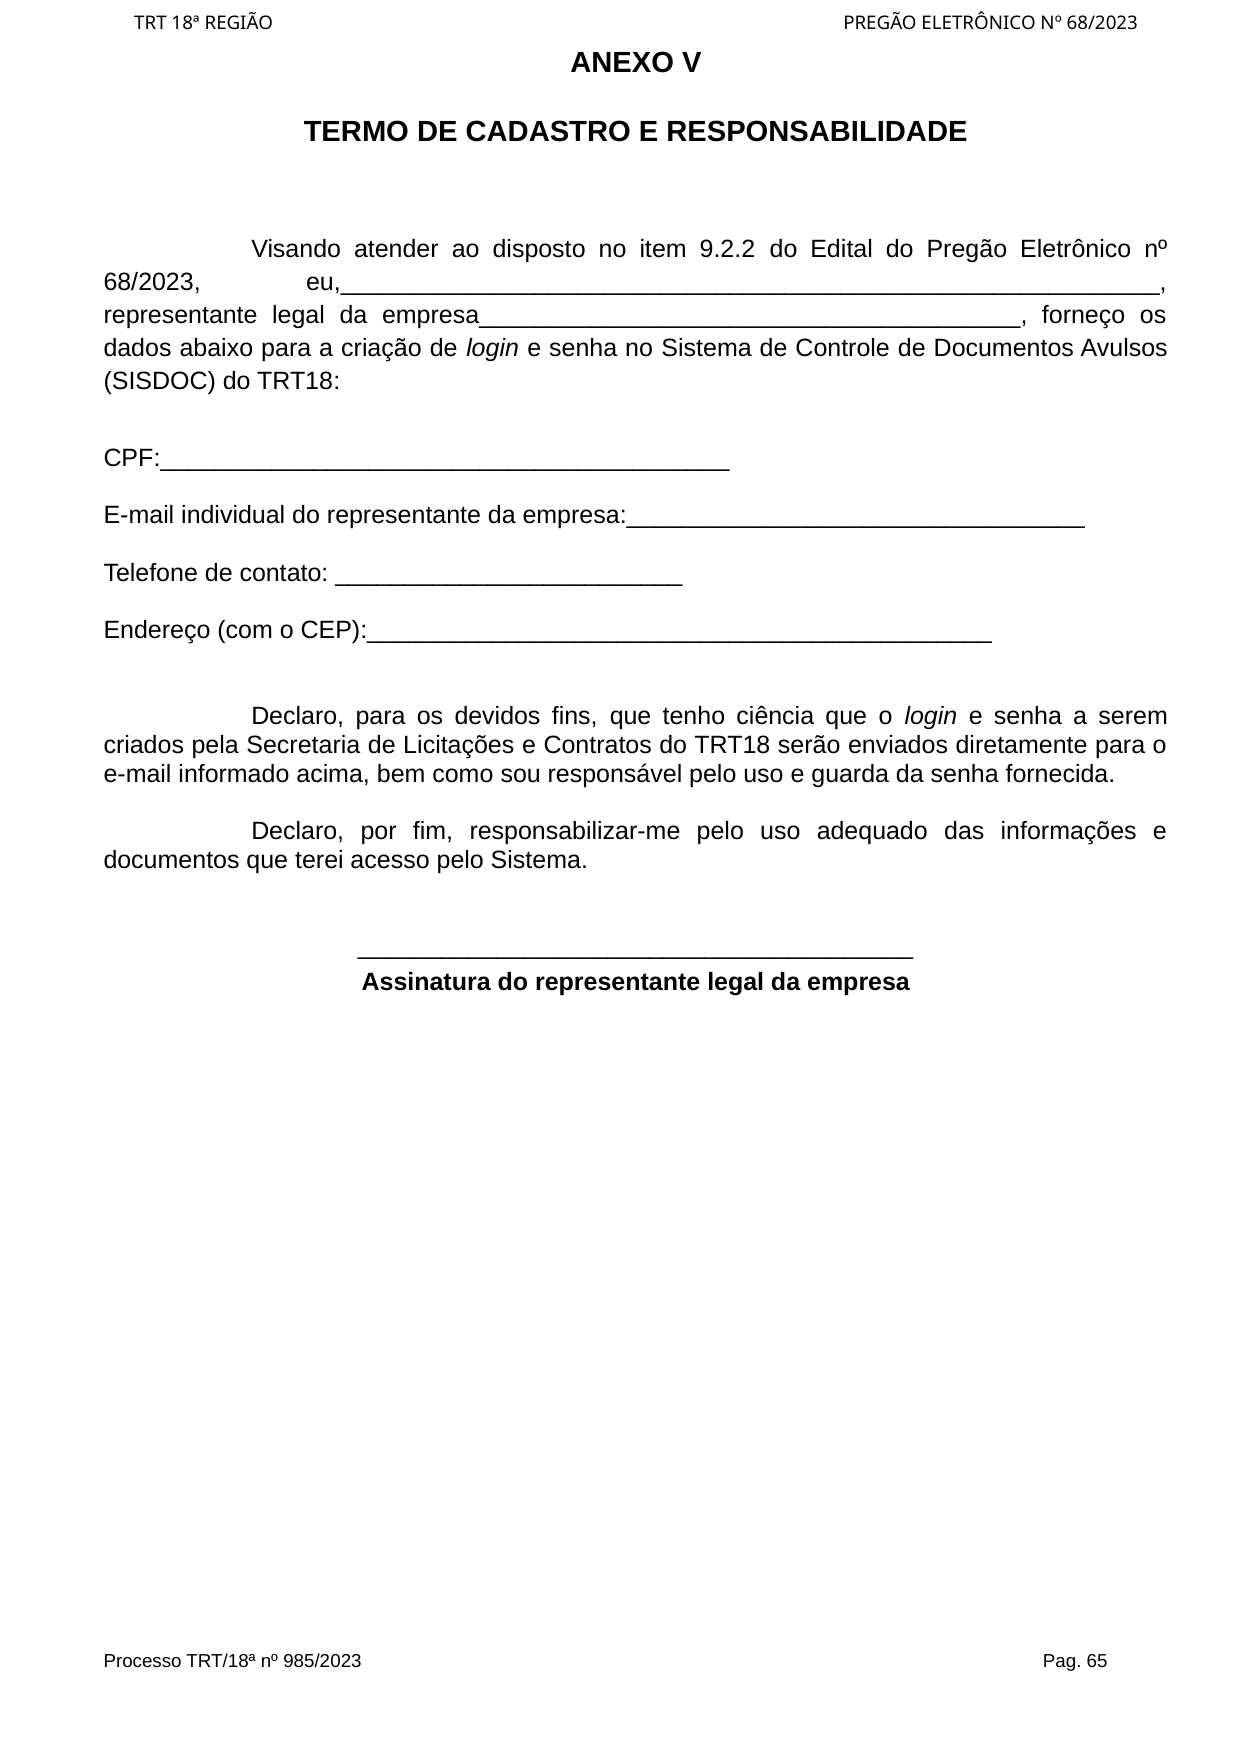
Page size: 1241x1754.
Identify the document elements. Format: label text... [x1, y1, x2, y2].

text Declaro, para os devidos fins, que tenho ciência que o login e senha a serem criados pela Secretaria de Licitações e Contratos do TRT18 serão enviados diretamente para o e-mail informado acima, bem como sou responsável pelo uso e guarda da senha fornecida. [103, 701, 1168, 787]
text TERMO DE CADASTRO E RESPONSABILIDADE [103, 114, 1168, 148]
text ________________________________________ [103, 931, 1168, 960]
text Assinatura do representante legal da empresa [103, 960, 1168, 995]
text CPF:_________________________________________ [103, 442, 1168, 471]
text Declaro, por fim, responsabilizar-me pelo uso adequado das informações e documentos que terei acesso pelo Sistema. [103, 816, 1168, 874]
text Visando atender ao disposto no item 9.2.2 do Edital do Pregão Eletrônico nº 68/2023, eu,___________________________________________________________, representante legal da empresa_______________________________________, forneço os dados abaixo para a criação de login e senha no Sistema de Controle de Documentos Avulsos (SISDOC) do TRT18: [103, 234, 1168, 395]
text Telefone de contato: _________________________ [103, 557, 1168, 586]
text ANEXO V [103, 45, 1168, 79]
text E-mail individual do representante da empresa:_________________________________ [103, 500, 1168, 529]
text Endereço (com o CEP):_____________________________________________ [103, 615, 1168, 644]
